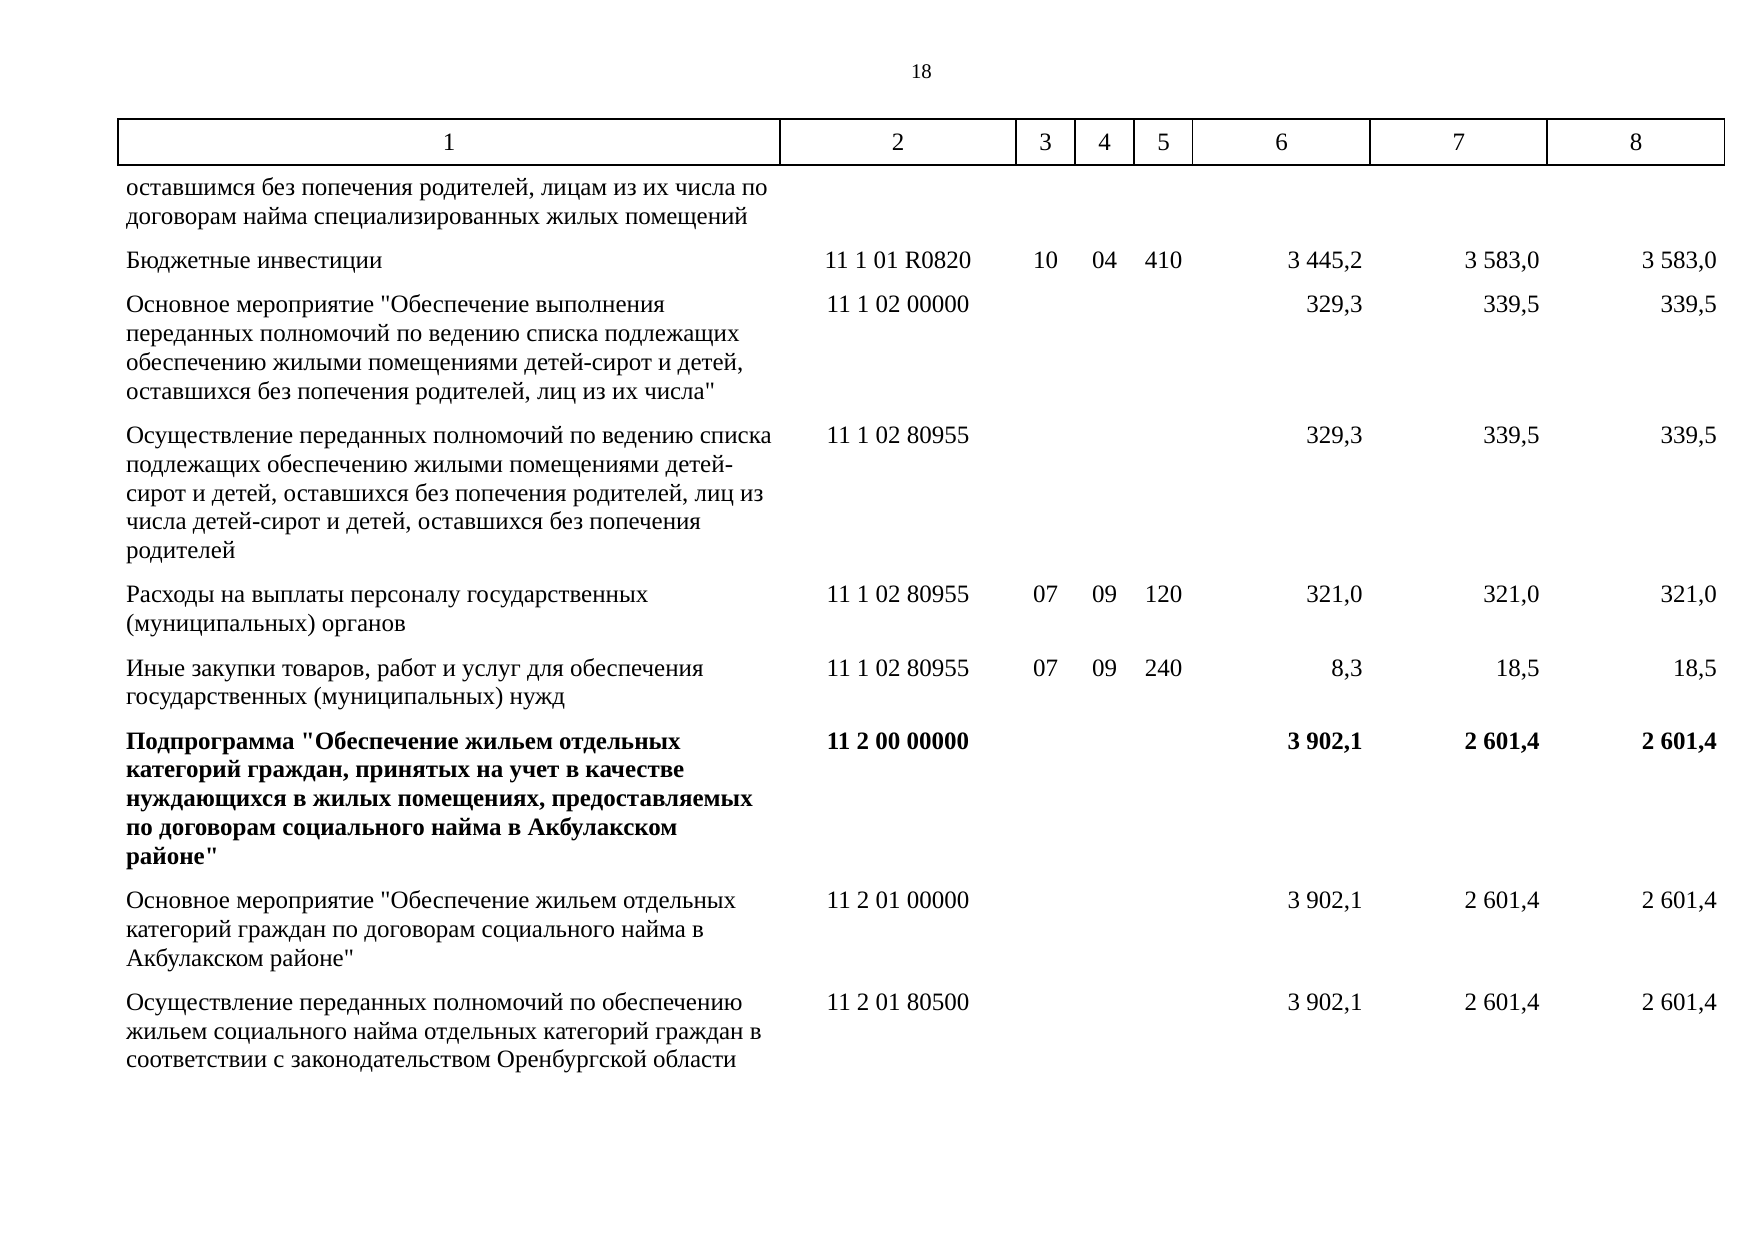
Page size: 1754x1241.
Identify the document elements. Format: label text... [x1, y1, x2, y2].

table_cell 120 [1134, 572, 1193, 645]
table_cell [1016, 412, 1075, 572]
table_cell 04 [1075, 237, 1134, 282]
table_cell 2 601,4 [1547, 877, 1724, 979]
table_cell 3 902,1 [1193, 718, 1370, 877]
table_header [1076, 120, 1133, 164]
table_header 3 [1024, 128, 1067, 156]
table_cell [1547, 166, 1724, 237]
table_cell [1016, 877, 1075, 979]
table_cell Осуществление переданных полномочий по ведению списка подлежащих обеспечению жилыми помещениями детей-сирот и детей, оставшихся без попечения родителей, лиц из числа детей-сирот и детей, оставшихся без попечения родителей [118, 412, 780, 572]
table_header [1193, 120, 1369, 164]
table_cell [1016, 166, 1075, 237]
table_header 7 [1378, 128, 1539, 156]
table_header [1371, 120, 1546, 164]
table_cell 321,0 [1193, 572, 1370, 645]
table_header 5 [1142, 128, 1185, 156]
table_cell Бюджетные инвестиции [118, 237, 780, 282]
table_cell 2 601,4 [1547, 718, 1724, 877]
table_cell [1016, 718, 1075, 877]
table_cell оставшимся без попечения родителей, лицам из их числа по договорам найма специализированных жилых помещений [118, 166, 780, 237]
table_cell 410 [1134, 237, 1193, 282]
table_cell [1016, 979, 1075, 1081]
table_cell 3 445,2 [1193, 237, 1370, 282]
table_cell Осуществление переданных полномочий по обеспечению жильем социального найма отдельных категорий граждан в соответствии с законодательством Оренбургской области [118, 979, 780, 1081]
table_cell [1075, 282, 1134, 412]
table_header [119, 120, 779, 164]
table_cell [780, 166, 1016, 237]
table_cell 11 1 02 80955 [780, 572, 1016, 645]
table_cell [1075, 412, 1134, 572]
table_cell Расходы на выплаты персоналу государственных (муниципальных) органов [118, 572, 780, 645]
table_cell [1193, 166, 1370, 237]
table_cell [1134, 282, 1193, 412]
table_cell 339,5 [1370, 412, 1547, 572]
table_cell 2 601,4 [1370, 877, 1547, 979]
table_cell 240 [1134, 645, 1193, 718]
table_cell [1370, 166, 1547, 237]
table_cell [1134, 979, 1193, 1081]
table_cell Основное мероприятие "Обеспечение выполнения переданных полномочий по ведению списка подлежащих обеспечению жилыми помещениями детей-сирот и детей, оставшихся без попечения родителей, лиц из их числа" [118, 282, 780, 412]
table_cell 11 1 02 00000 [780, 282, 1016, 412]
table_cell 11 2 01 00000 [780, 877, 1016, 979]
table_cell 11 2 00 00000 [780, 718, 1016, 877]
table_cell 11 2 01 80500 [780, 979, 1016, 1081]
table_cell 10 [1016, 237, 1075, 282]
table_cell [1134, 166, 1193, 237]
table_cell [1134, 877, 1193, 979]
table_cell 2 601,4 [1547, 979, 1724, 1081]
table_cell [1134, 718, 1193, 877]
table_cell 18,5 [1370, 645, 1547, 718]
table_cell 3 583,0 [1370, 237, 1547, 282]
table_cell [1075, 718, 1134, 877]
table_cell 07 [1016, 645, 1075, 718]
table_cell 11 1 02 80955 [780, 645, 1016, 718]
table_cell 8,3 [1193, 645, 1370, 718]
table_header [1017, 120, 1074, 164]
table_cell [1134, 412, 1193, 572]
table_header [1548, 120, 1724, 164]
table_header 4 [1083, 128, 1126, 156]
table_cell 11 1 01 R0820 [780, 237, 1016, 282]
table_cell 321,0 [1547, 572, 1724, 645]
table_cell Основное мероприятие "Обеспечение жильем отдельных категорий граждан по договорам социального найма в Акбулакском районе" [118, 877, 780, 979]
table_cell 321,0 [1370, 572, 1547, 645]
table_cell 339,5 [1370, 282, 1547, 412]
table_cell 2 601,4 [1370, 979, 1547, 1081]
table_cell 3 902,1 [1193, 877, 1370, 979]
table_cell 09 [1075, 572, 1134, 645]
table_cell 329,3 [1193, 412, 1370, 572]
table_cell 3 902,1 [1193, 979, 1370, 1081]
table_cell [1075, 877, 1134, 979]
table_cell [1016, 282, 1075, 412]
table_header [1135, 120, 1192, 164]
table_header 2 [788, 128, 1008, 156]
table_cell [1075, 979, 1134, 1081]
table_cell 18,5 [1547, 645, 1724, 718]
table_cell 339,5 [1547, 412, 1724, 572]
table_cell 3 583,0 [1547, 237, 1724, 282]
table_cell 09 [1075, 645, 1134, 718]
table_cell 339,5 [1547, 282, 1724, 412]
table_cell Иные закупки товаров, работ и услуг для обеспечения государственных (муниципальных) нужд [118, 645, 780, 718]
table_header 1 [126, 128, 772, 156]
table_header [781, 120, 1015, 164]
table_header 8 [1555, 128, 1716, 156]
table_cell 2 601,4 [1370, 718, 1547, 877]
table_header 6 [1201, 128, 1362, 156]
table_cell [1075, 166, 1134, 237]
table_cell Подпрограмма "Обеспечение жильем отдельных категорий граждан, принятых на учет в качестве нуждающихся в жилых помещениях, предоставляемых по договорам социального найма в Акбулакском районе" [118, 718, 780, 877]
table_cell 11 1 02 80955 [780, 412, 1016, 572]
table_cell 07 [1016, 572, 1075, 645]
table_cell 329,3 [1193, 282, 1370, 412]
